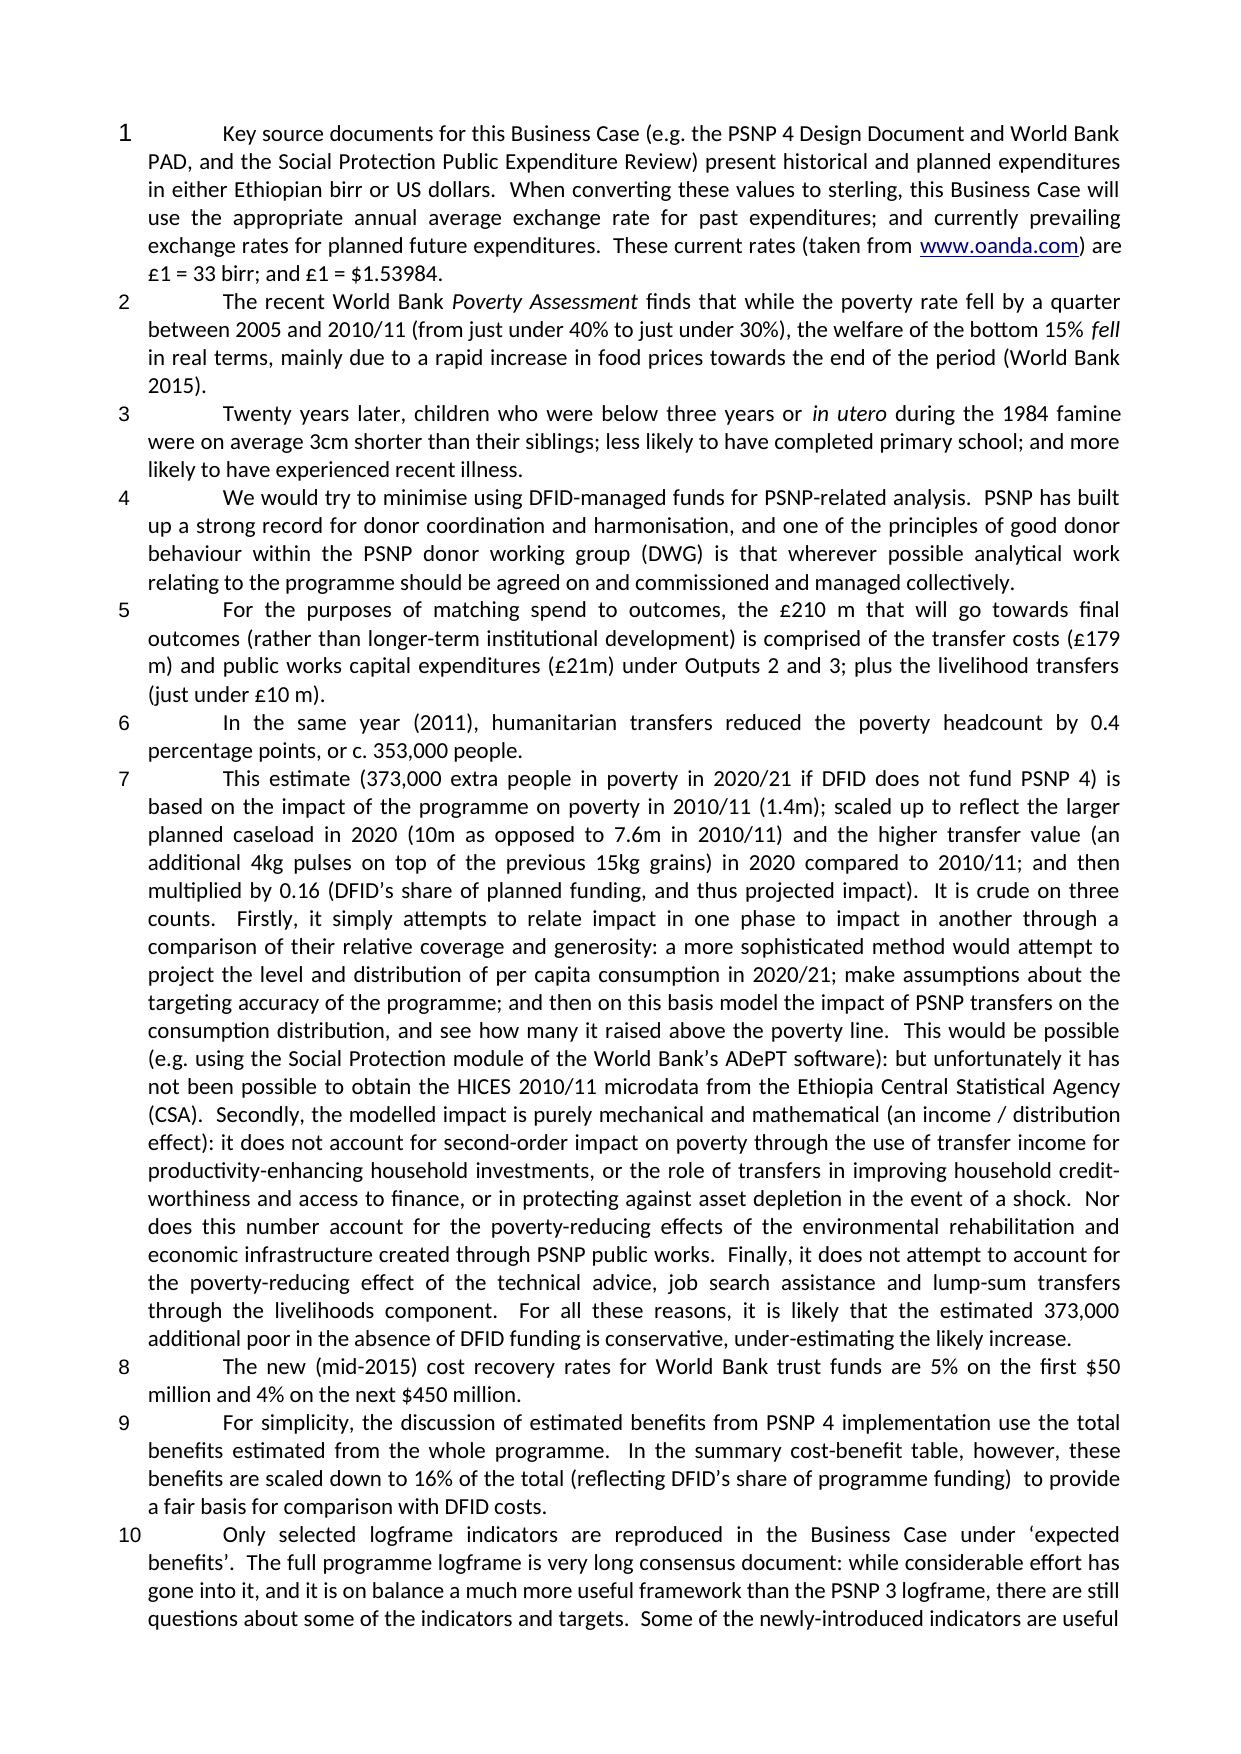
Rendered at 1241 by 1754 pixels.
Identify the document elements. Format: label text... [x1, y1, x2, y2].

text We would try to minimise using DFID-managed funds for PSNP-related analysis. PSNP has built up a strong record for donor coordination and harmonisation, and one of the principles of good donor behaviour within the PSNP donor working group (DWG) is that wherever possible analytical work relating to the programme should be agreed on and commissioned and managed collectively. [118, 483, 1122, 596]
text Key source documents for this Business Case (e.g. the PSNP 4 Design Document and World Bank PAD, and the Social Protection Public Expenditure Review) present historical and planned expenditures in either Ethiopian birr or US dollars. When converting these values to sterling, this Business Case will use the appropriate annual average exchange rate for past expenditures; and currently prevailing exchange rates for planned future expenditures. These current rates (taken from www.oanda.com) are £1 = 33 birr; and £1 = $1.53984. [118, 118, 1122, 287]
list In the same year (2011), humanitarian transfers reduced the poverty headcount by 0.4 percentage points, or c. 353,000 people. [118, 708, 1122, 764]
text Only selected logframe indicators are reproduced in the Business Case under ‘expected benefits’. The full programme logframe is very long consensus document: while considerable effort has gone into it, and it is on balance a much more useful framework than the PSNP 3 logframe, there are still questions about some of the indicators and targets. Some of the newly-introduced indicators are useful [118, 1520, 1122, 1632]
text Twenty years later, children who were below three years or in utero during the 1984 famine were on average 3cm shorter than their siblings; less likely to have completed primary school; and more likely to have experienced recent illness. [118, 399, 1122, 483]
text The recent World Bank Poverty Assessment finds that while the poverty rate fell by a quarter between 2005 and 2010/11 (from just under 40% to just under 30%), the welfare of the bottom 15% fell in real terms, mainly due to a rapid increase in food prices towards the end of the period (World Bank 2015). [118, 287, 1122, 399]
text This estimate (373,000 extra people in poverty in 2020/21 if DFID does not fund PSNP 4) is based on the impact of the programme on poverty in 2010/11 (1.4m); scaled up to reflect the larger planned caseload in 2020 (10m as opposed to 7.6m in 2010/11) and the higher transfer value (an additional 4kg pulses on top of the previous 15kg grains) in 2020 compared to 2010/11; and then multiplied by 0.16 (DFID’s share of planned funding, and thus projected impact). It is crude on three counts. Firstly, it simply attempts to relate impact in one phase to impact in another through a comparison of their relative coverage and generosity: a more sophisticated method would attempt to project the level and distribution of per capita consumption in 2020/21; make assumptions about the targeting accuracy of the programme; and then on this basis model the impact of PSNP transfers on the consumption distribution, and see how many it raised above the poverty line. This would be possible (e.g. using the Social Protection module of the World Bank’s ADePT software): but unfortunately it has not been possible to obtain the HICES 2010/11 microdata from the Ethiopia Central Statistical Agency (CSA). Secondly, the modelled impact is purely mechanical and mathematical (an income / distribution effect): it does not account for second-order impact on poverty through the use of transfer income for productivity-enhancing household investments, or the role of transfers in improving household credit-worthiness and access to finance, or in protecting against asset depletion in the event of a shock. Nor does this number account for the poverty-reducing effects of the environmental rehabilitation and economic infrastructure created through PSNP public works. Finally, it does not attempt to account for the poverty-reducing effect of the technical advice, job search assistance and lump-sum transfers through the livelihoods component. For all these reasons, it is likely that the estimated 373,000 additional poor in the absence of DFID funding is conservative, under-estimating the likely increase. [118, 764, 1122, 1352]
text For the purposes of matching spend to outcomes, the £210 m that will go towards final outcomes (rather than longer-term institutional development) is comprised of the transfer costs (£179 m) and public works capital expenditures (£21m) under Outputs 2 and 3; plus the livelihood transfers (just under £10 m). [118, 596, 1122, 708]
text The new (mid-2015) cost recovery rates for World Bank trust funds are 5% on the first $50 million and 4% on the next $450 million. [118, 1352, 1122, 1408]
text For simplicity, the discussion of estimated benefits from PSNP 4 implementation use the total benefits estimated from the whole programme. In the summary cost-benefit table, however, these benefits are scaled down to 16% of the total (reflecting DFID’s share of programme funding) to provide a fair basis for comparison with DFID costs. [118, 1408, 1122, 1520]
